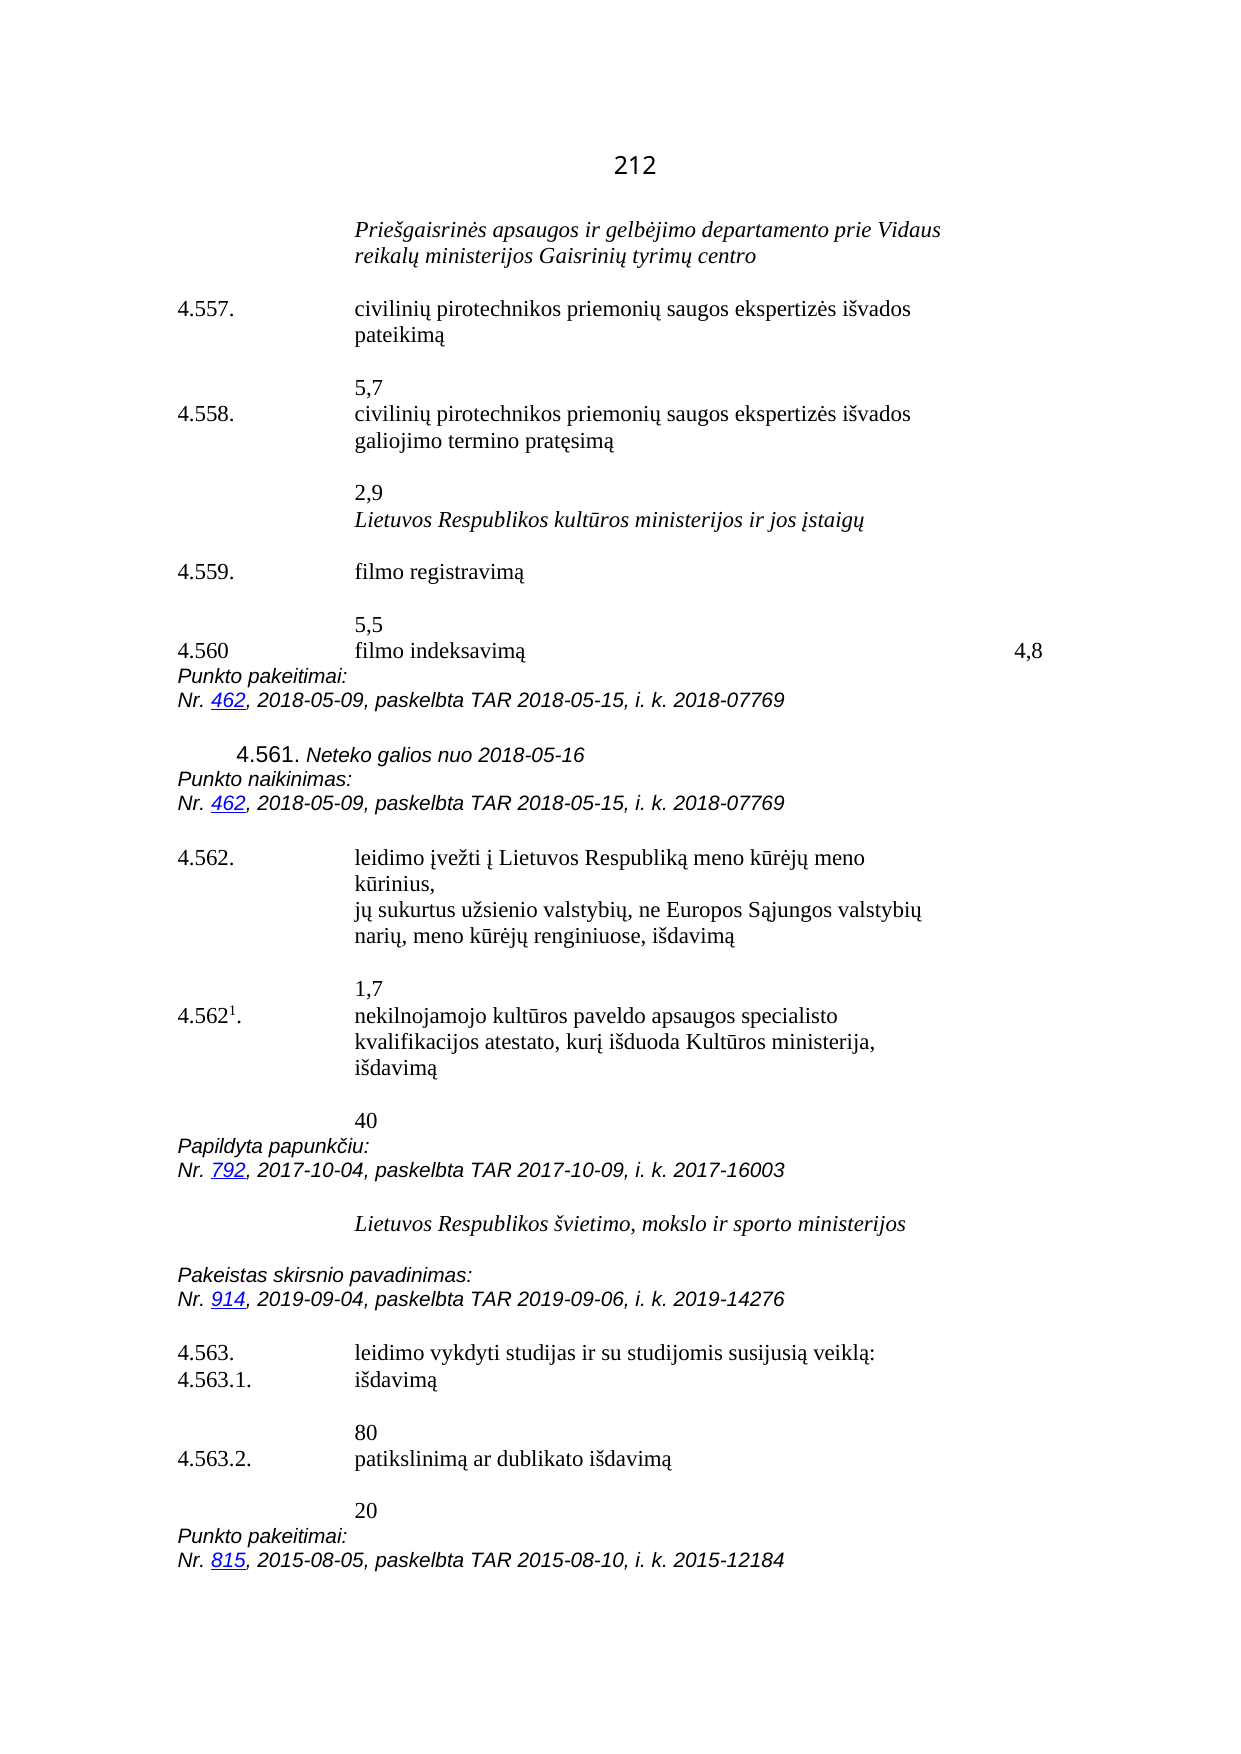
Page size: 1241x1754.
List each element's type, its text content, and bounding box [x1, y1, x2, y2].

text galiojimo termino pratęsimą 2,9 [354, 427, 945, 506]
text Priešgaisrinės apsaugos ir gelbėjimo departamento prie Vidaus reikalų ministerijos Gaisrinių tyrimų centro [354, 216, 945, 295]
text jų sukurtus užsienio valstybių, ne Europos Sąjungos valstybių [354, 896, 945, 923]
text 4.561. Neteko galios nuo 2018-05-16 [177, 741, 1092, 767]
text Nr. 462, 2018-05-09, paskelbta TAR 2018-05-15, i. k. 2018-07769 [177, 791, 1092, 815]
text 4.563.2. patikslinimą ar dublikato išdavimą 20 [177, 1445, 945, 1524]
text Nr. 792, 2017-10-04, paskelbta TAR 2017-10-09, i. k. 2017-16003 [177, 1157, 1092, 1181]
text Punkto naikinimas: [177, 767, 1092, 791]
text Papildyta papunkčiu: [177, 1133, 1092, 1157]
text Lietuvos Respublikos švietimo, mokslo ir sporto ministerijos [354, 1210, 945, 1263]
text išdavimą 40 [354, 1054, 945, 1133]
text 4.563. leidimo vykdyti studijas ir su studijomis susijusią veiklą: [177, 1339, 945, 1366]
text Nr. 914, 2019-09-04, paskelbta TAR 2019-09-06, i. k. 2019-14276 [177, 1287, 1092, 1311]
text 4.562. leidimo įvežti į Lietuvos Respubliką meno kūrėjų meno kūrinius, [177, 843, 945, 896]
text Lietuvos Respublikos kultūros ministerijos ir jos įstaigų [354, 506, 945, 558]
text 4.5621. nekilnojamojo kultūros paveldo apsaugos specialisto [177, 1002, 945, 1028]
text 4.558. civilinių pirotechnikos priemonių saugos ekspertizės išvados [177, 400, 945, 427]
text Punkto pakeitimai: [177, 1524, 1092, 1548]
text Punkto pakeitimai: [177, 664, 1092, 688]
text 4.559. filmo registravimą 5,5 [177, 558, 945, 637]
text 4.560 filmo indeksavimą 4,8 [177, 637, 1092, 664]
text narių, meno kūrėjų renginiuose, išdavimą 1,7 [354, 923, 945, 1002]
text Nr. 462, 2018-05-09, paskelbta TAR 2018-05-15, i. k. 2018-07769 [177, 688, 1092, 712]
text Nr. 815, 2015-08-05, paskelbta TAR 2015-08-10, i. k. 2015-12184 [177, 1548, 1092, 1572]
text 4.563.1. išdavimą 80 [177, 1366, 945, 1445]
text pateikimą 5,7 [354, 321, 945, 400]
text 4.557. civilinių pirotechnikos priemonių saugos ekspertizės išvados [177, 295, 945, 321]
text kvalifikacijos atestato, kurį išduoda Kultūros ministerija, [354, 1028, 945, 1054]
text Pakeistas skirsnio pavadinimas: [177, 1263, 1092, 1287]
